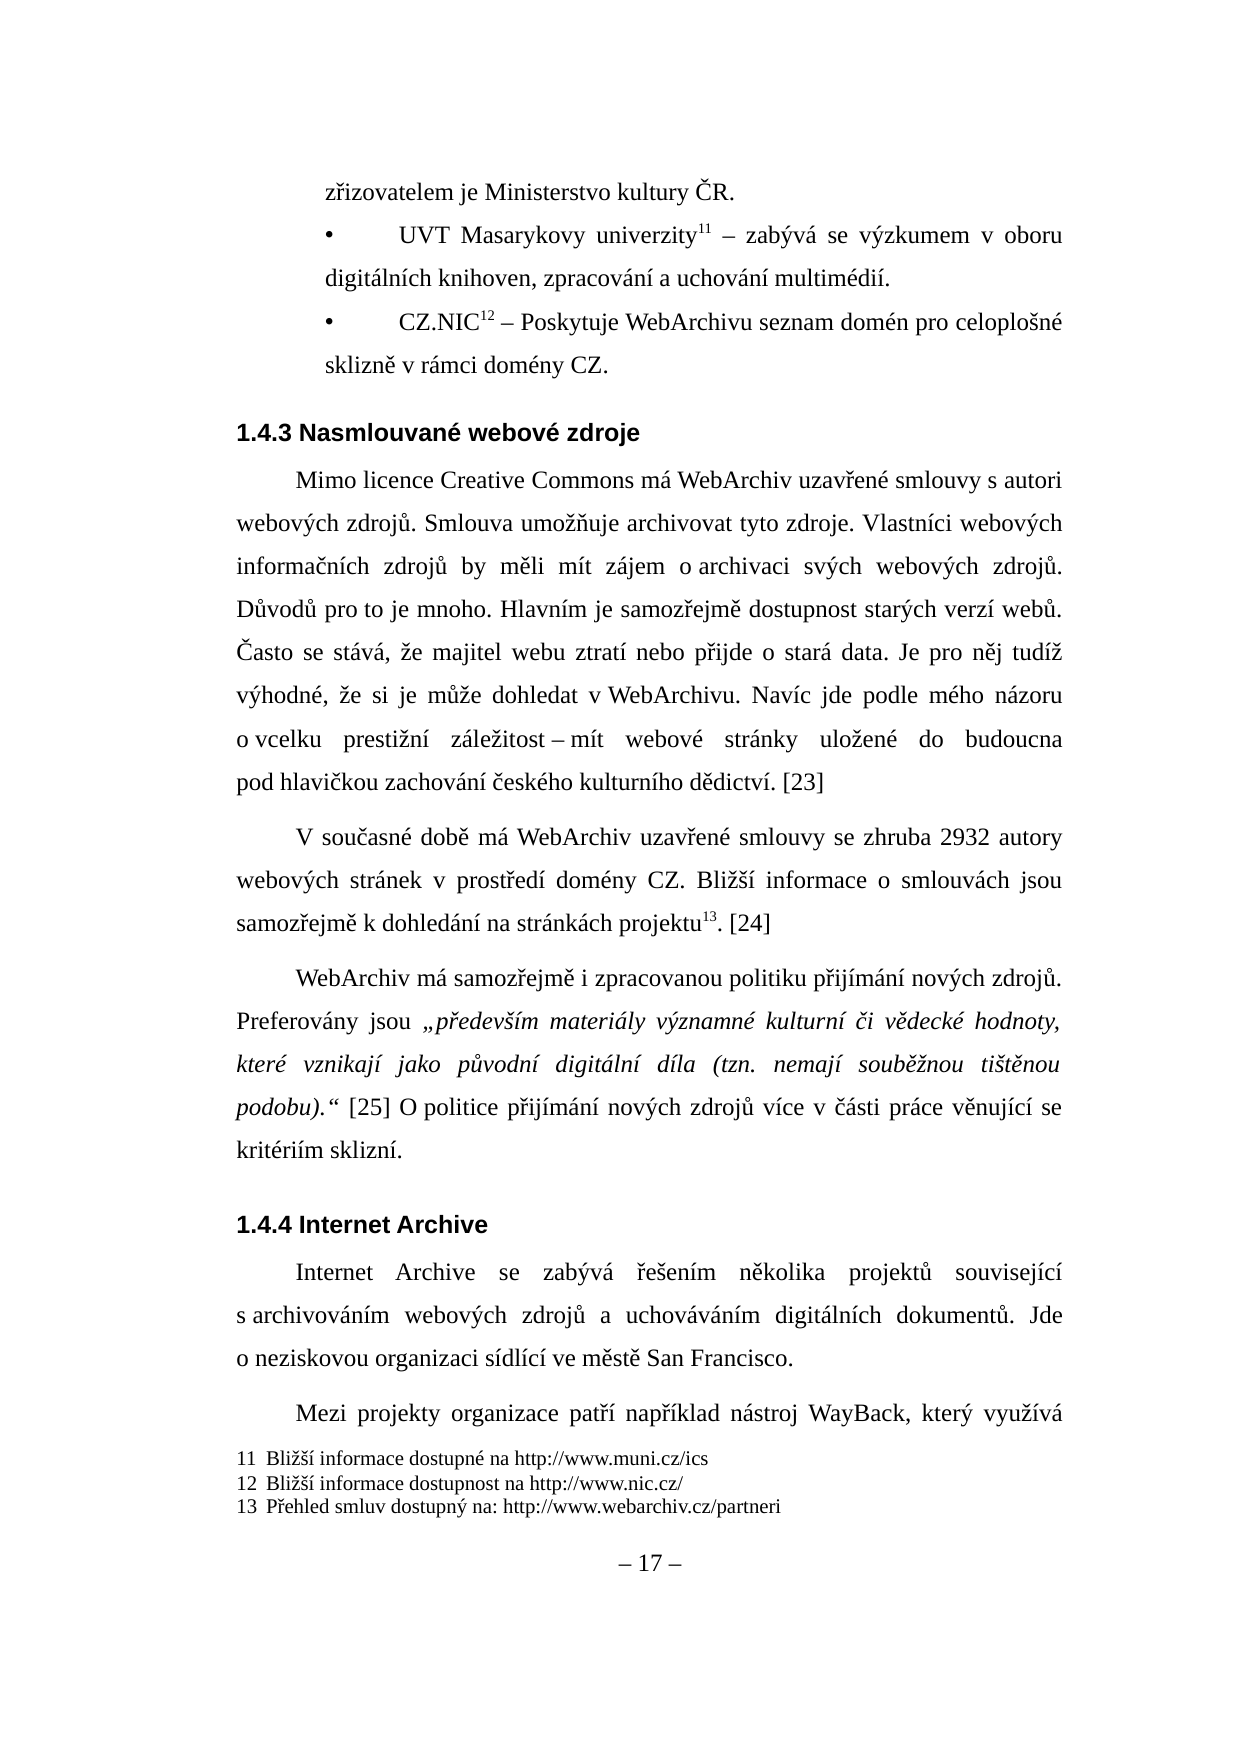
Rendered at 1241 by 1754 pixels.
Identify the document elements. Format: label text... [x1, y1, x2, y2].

list zřizovatelem je Ministerstvo kultury ČR. [325, 177, 1063, 206]
text Internet Archive se zabývá řešením několika projektů související s archivováním webových zdrojů a uchováváním digitálních dokumentů. Jde o neziskovou organizaci sídlící ve městě San Francisco. [236, 1257, 1063, 1372]
text Přehled smluv dostupný na: http://www.webarchiv.cz/partneri [236, 1494, 1063, 1518]
text V současné době má WebArchiv uzavřené smlouvy se zhruba 2932 autory webových stránek v prostředí domény CZ. Bližší informace o smlouvách jsou samozřejmě k dohledání na stránkách projektu. [24] [236, 822, 1063, 937]
subtitle 1.4.3 Nasmlouvané webové zdroje [236, 418, 1063, 447]
list Bližší informace dostupnost na http://www.nic.cz/ [236, 1470, 1063, 1494]
text Mezi projekty organizace patří například nástroj WayBack, který využívá [236, 1398, 1063, 1427]
text Mimo licence Creative Commons má WebArchiv uzavřené smlouvy s autori webových zdrojů. Smlouva umožňuje archivovat tyto zdroje. Vlastníci webových informačních zdrojů by měli mít zájem o archivaci svých webových zdrojů. Důvodů pro to je mnoho. Hlavním je samozřejmě dostupnost starých verzí webů. Často se stává, že majitel webu ztratí nebo přijde o stará data. Je pro něj tudíž výhodné, že si je může dohledat v WebArchivu. Navíc jde podle mého názoru o vcelku prestižní záležitost – mít webové stránky uložené do budoucna pod hlavičkou zachování českého kulturního dědictví. [23] [236, 465, 1063, 796]
list CZ.NIC – Poskytuje WebArchivu seznam domén pro celoplošné sklizně v rámci domény CZ. [325, 307, 1063, 378]
text WebArchiv má samozřejmě i zpracovanou politiku přijímání nových zdrojů. Preferovány jsou „především materiály významné kulturní či vědecké hodnoty, které vznikají jako původní digitální díla (tzn. nemají souběžnou tištěnou podobu).“ [25] O politice přijímání nových zdrojů více v části práce věnující se kritériím sklizní. [236, 963, 1063, 1164]
subtitle 1.4.4 Internet Archive [236, 1210, 1063, 1238]
list UVT Masarykovy univerzity – zabývá se výzkumem v oboru digitálních knihoven, zpracování a uchování multimédií. [325, 220, 1063, 292]
list Bližší informace dostupné na http://www.muni.cz/ics [236, 1446, 1063, 1470]
